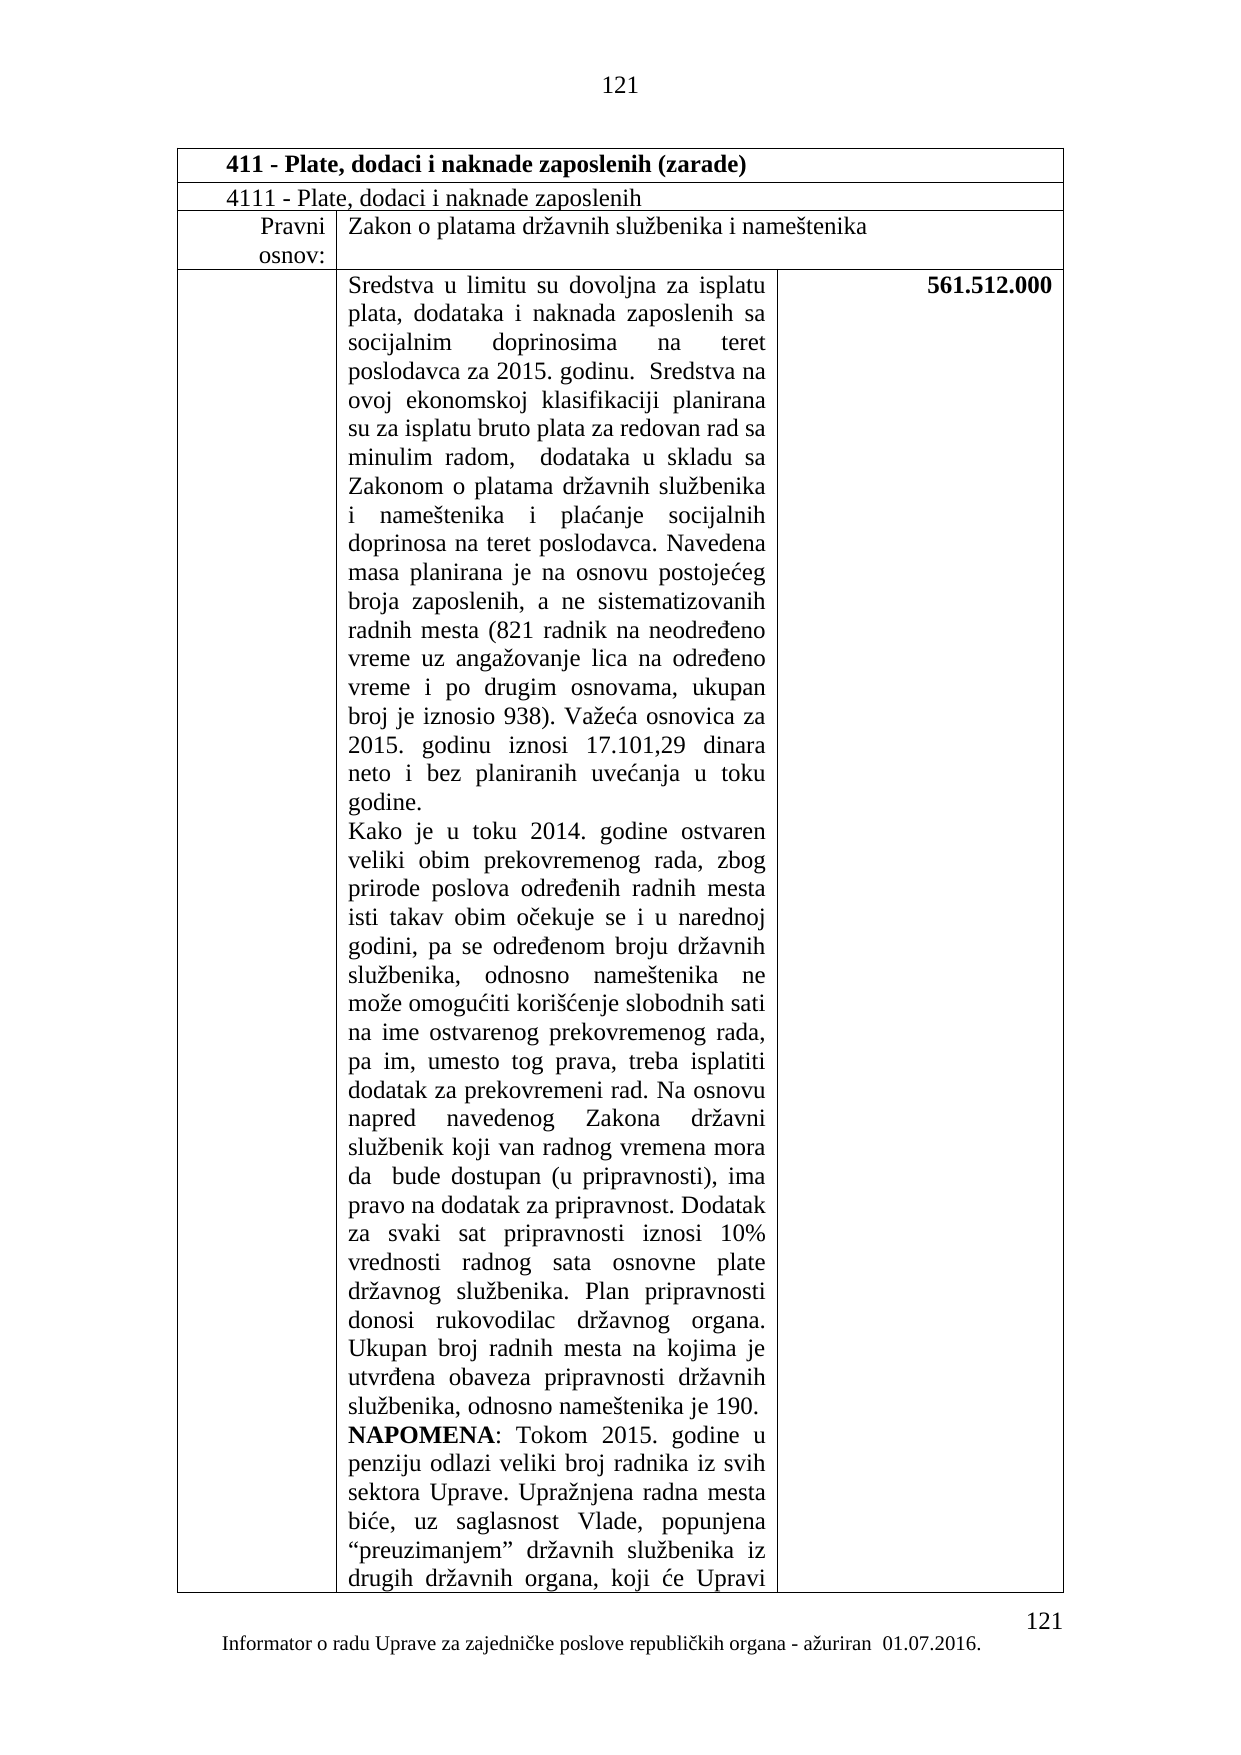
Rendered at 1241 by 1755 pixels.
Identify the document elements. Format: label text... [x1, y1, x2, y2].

table_cell 411 - Plate, dodaci i naknade zaposlenih (zarade) [178, 149, 1063, 182]
table_cell Zakon o platama državnih službenika i nameštenika [337, 211, 1063, 269]
table_cell [178, 270, 336, 1592]
table_cell 561.512.000 [778, 270, 1063, 1592]
table_cell Pravni osnov: [178, 211, 336, 269]
table_cell 4111 - Plate, dodaci i naknade zaposlenih [178, 183, 1063, 210]
table_cell Sredstva u limitu su dovolјna za isplatu plata, dodataka i naknada zaposlenih sa socijalnim doprinosima na teret poslodavca za 2015. godinu. Sredstva na ovoj ekonomskoj klasifikaciji planirana su za isplatu bruto plata za redovan rad sa minulim radom, dodataka u skladu sa Zakonom o platama državnih službenika i nameštenika i plaćanje socijalnih doprinosa na teret poslodavca. Navedena masa planirana je na osnovu postojećeg broja zaposlenih, a ne sistematizovanih radnih mesta (821 radnik na neodređeno vreme uz angažovanje lica na određeno vreme i po drugim osnovama, ukupan broj je iznosio 938). Važeća osnovica za 2015. godinu iznosi 17.101,29 dinara neto i bez planiranih uvećanja u toku godine. Kako je u toku 2014. godine ostvaren veliki obim prekovremenog rada, zbog prirode poslova određenih radnih mesta isti takav obim očekuje se i u narednoj godini, pa se određenom broju državnih službenika, odnosno nameštenika ne može omogućiti korišćenje slobodnih sati na ime ostvarenog prekovremenog rada, pa im, umesto tog prava, treba isplatiti dodatak za prekovremeni rad. Na osnovu napred navedenog Zakona državni službenik koji van radnog vremena mora da bude dostupan (u pripravnosti), ima pravo na dodatak za pripravnost. Dodatak za svaki sat pripravnosti iznosi 10% vrednosti radnog sata osnovne plate državnog službenika. Plan pripravnosti donosi rukovodilac državnog organa. Ukupan broj radnih mesta na kojima je utvrđena obaveza pripravnosti državnih službenika, odnosno nameštenika je 190. NAPOMENA: Tokom 2015. godine u penziju odlazi veliki broj radnika iz svih sektora Uprave. Upražnjena radna mesta biće, uz saglasnost Vlade, popunjena “preuzimanjem” državnih službenika iz drugih državnih organa, koji će Upravi [337, 270, 777, 1592]
